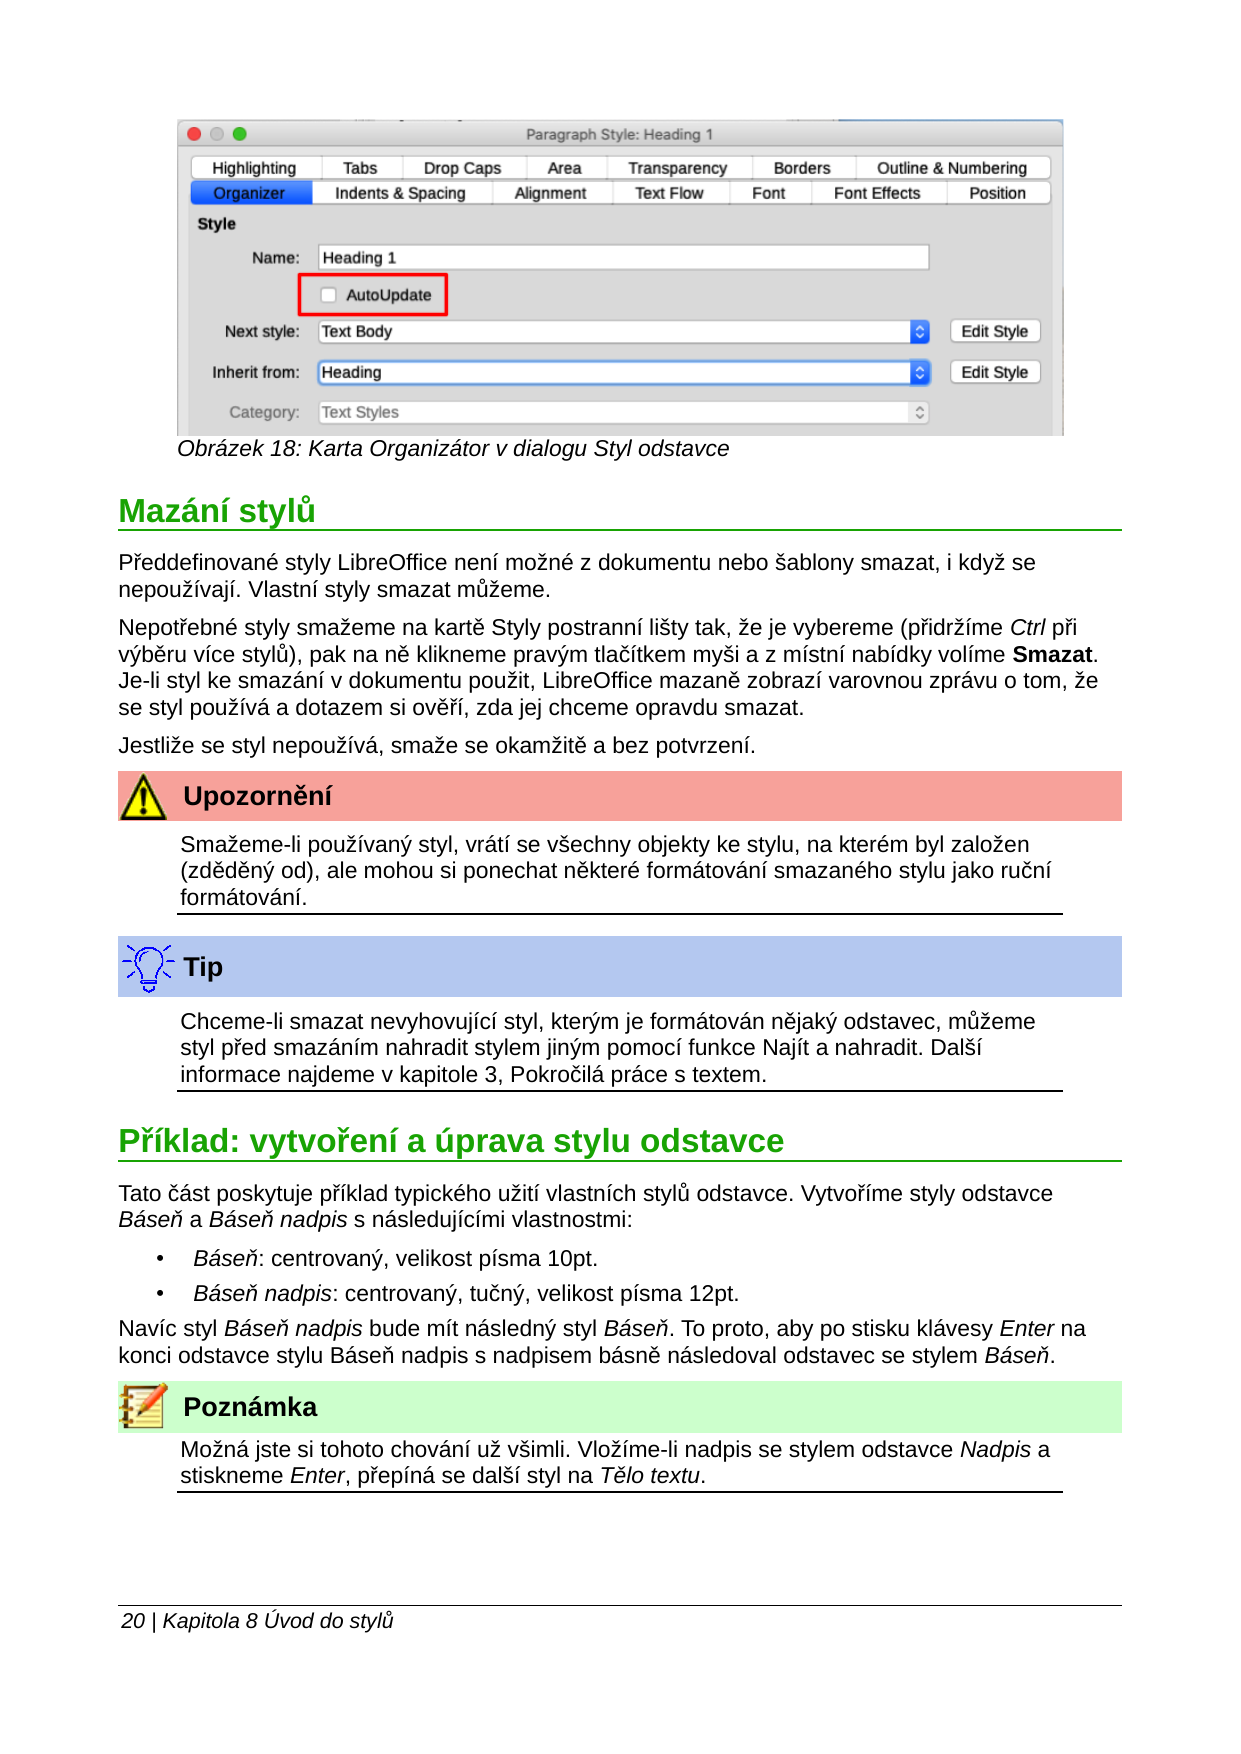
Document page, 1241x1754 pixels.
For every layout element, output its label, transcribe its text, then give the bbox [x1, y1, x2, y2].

subtitle Tip [118, 936, 1122, 997]
text Chceme-li smazat nevyhovující styl, kterým je formátován nějaký odstavec, můžeme styl před smazáním nahradit stylem jiným pomocí funkce Najít a nahradit. Další informace najdeme v kapitole 3, Pokročilá práce s textem. [177, 1005, 1063, 1090]
subtitle Upozornění [118, 771, 1122, 821]
text Smažeme-li používaný styl, vrátí se všechny objekty ke stylu, na kterém byl založen (zděděný od), ale mohou si ponechat některé formátování smazaného stylu jako ruční formátování. [177, 828, 1063, 913]
subtitle Poznámka [118, 1381, 1122, 1433]
list Báseň nadpis: centrovaný, tučný, velikost písma 12pt. [156, 1280, 1122, 1307]
picture [119, 1381, 170, 1432]
picture [176, 118, 1064, 436]
text Navíc styl Báseň nadpis bude mít následný styl Báseň. To proto, aby po stisku klávesy Enter na konci odstavce stylu Báseň nadpis s nadpisem básně následoval odstavec se stylem Báseň. [118, 1315, 1122, 1368]
list Báseň: centrovaný, velikost písma 10pt. [156, 1245, 1122, 1271]
picture [119, 937, 179, 997]
text Předdefinované styly LibreOffice není možné z dokumentu nebo šablony smazat, i když se nepoužívají. Vlastní styly smazat můžeme. [118, 549, 1122, 602]
picture [119, 772, 167, 820]
text Možná jste si tohoto chování už všimli. Vložíme-li nadpis se stylem odstavce Nadpis a stiskneme Enter, přepíná se další styl na Tělo textu. [177, 1433, 1063, 1491]
text Obrázek 18: Karta Organizátor v dialogu Styl odstavce [177, 436, 1063, 461]
list Tato část poskytuje příklad typického užití vlastních stylů odstavce. Vytvoříme styly odstavce Báseň a Báseň nadpis s následujícími vlastnostmi: [118, 1180, 1122, 1232]
subtitle Příklad: vytvoření a úprava stylu odstavce [118, 1122, 1122, 1160]
text Nepotřebné styly smažeme na kartě Styly postranní lišty tak, že je vybereme (přidržíme Ctrl při výběru více stylů), pak na ně klikneme pravým tlačítkem myši a z místní nabídky volíme Smazat. Je-li styl ke smazání v dokumentu použit, LibreOffice mazaně zobrazí varovnou zprávu o tom, že se styl používá a dotazem si ověří, zda jej chceme opravdu smazat. [118, 614, 1122, 720]
subtitle Mazání stylů [118, 491, 1122, 529]
text Jestliže se styl nepoužívá, smaže se okamžitě a bez potvrzení. [118, 732, 1122, 759]
